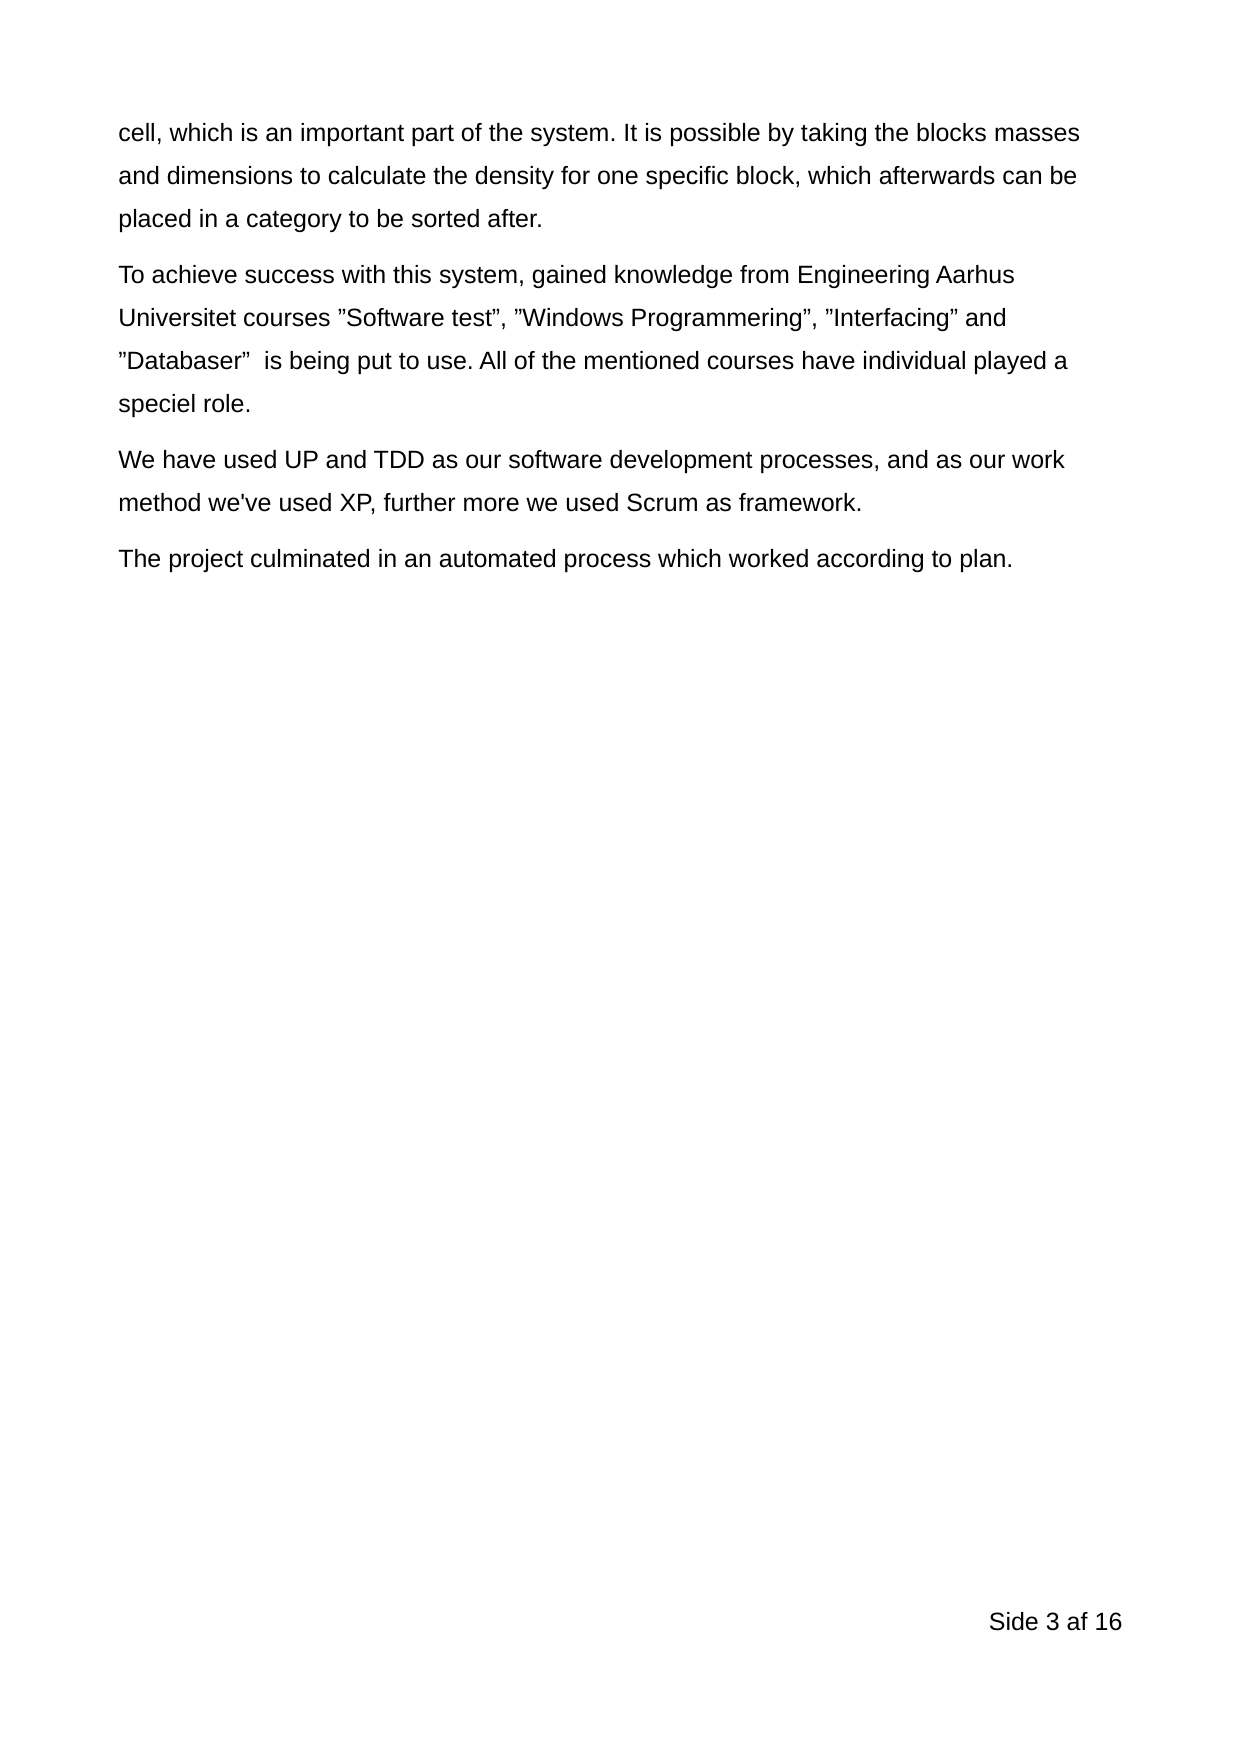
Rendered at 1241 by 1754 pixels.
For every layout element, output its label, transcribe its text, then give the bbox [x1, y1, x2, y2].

text We have used UP and TDD as our software development processes, and as our work method we've used XP, further more we used Scrum as framework. [118, 445, 1122, 517]
text To achieve success with this system, gained knowledge from Engineering Aarhus Universitet courses ”Software test”, ”Windows Programmering”, ”Interfacing” and ”Databaser” is being put to use. All of the mentioned courses have individual played a speciel role. [118, 260, 1122, 418]
text The project culminated in an automated process which worked according to plan. [118, 544, 1122, 572]
text cell, which is an important part of the system. It is possible by taking the blocks masses and dimensions to calculate the density for one specific block, which afterwards can be placed in a category to be sorted after. [118, 118, 1122, 233]
